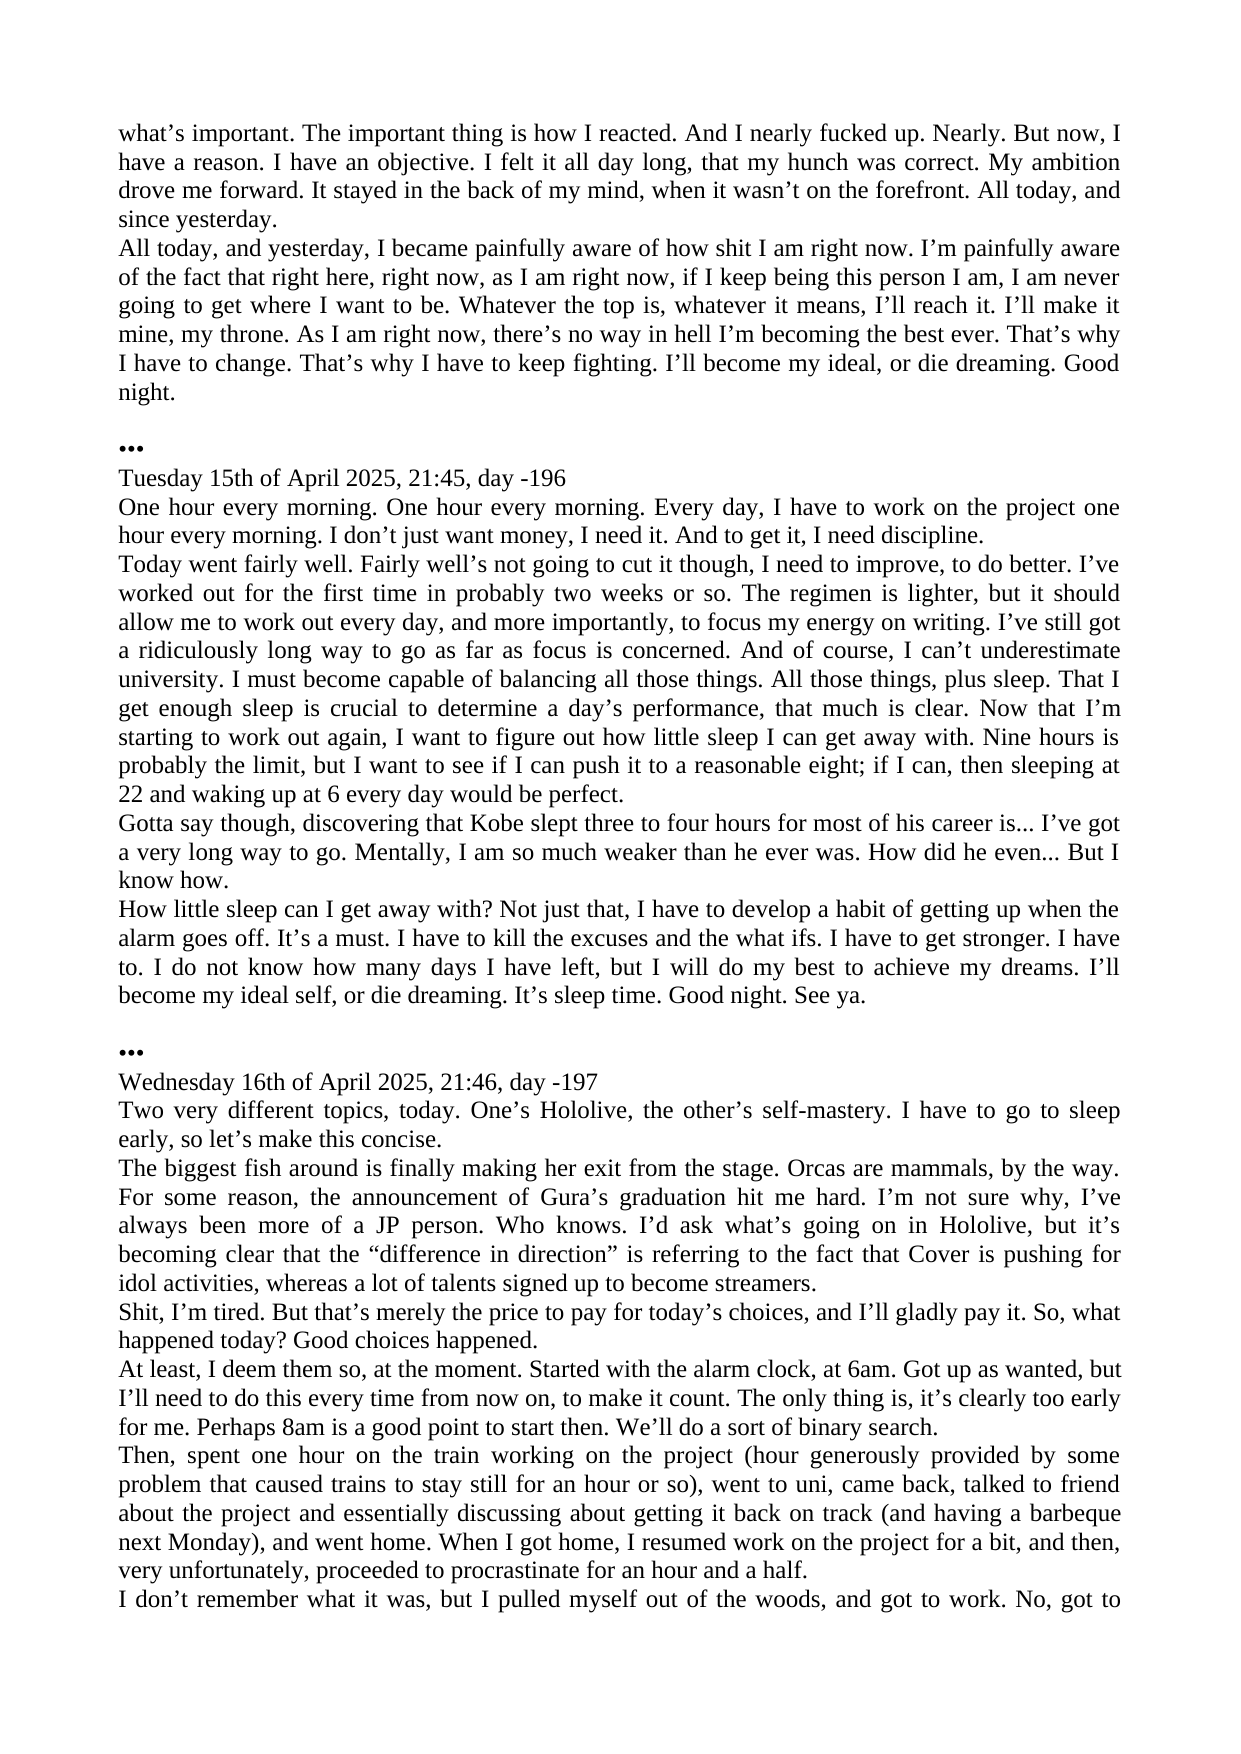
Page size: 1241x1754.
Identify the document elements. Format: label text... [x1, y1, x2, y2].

text Today went fairly well. Fairly well’s not going to cut it though, I need to improve, to do better. I’ve worked out for the first time in probably two weeks or so. The regimen is lighter, but it should allow me to work out every day, and more importantly, to focus my energy on writing. I’ve still got a ridiculously long way to go as far as focus is concerned. And of course, I can’t underestimate university. I must become capable of balancing all those things. All those things, plus sleep. That I get enough sleep is crucial to determine a day’s performance, that much is clear. Now that I’m starting to work out again, I want to figure out how little sleep I can get away with. Nine hours is probably the limit, but I want to see if I can push it to a reasonable eight; if I can, then sleeping at 22 and waking up at 6 every day would be perfect. [118, 549, 1122, 808]
text One hour every morning. One hour every morning. Every day, I have to work on the project one hour every morning. I don’t just want money, I need it. And to get it, I need discipline. [118, 492, 1122, 549]
text ••• [118, 434, 1122, 463]
text Shit, I’m tired. But that’s merely the price to pay for today’s choices, and I’ll gladly pay it. So, what happened today? Good choices happened. [118, 1297, 1122, 1354]
text All today, and yesterday, I became painfully aware of how shit I am right now. I’m painfully aware of the fact that right here, right now, as I am right now, if I keep being this person I am, I am never going to get where I want to be. Whatever the top is, whatever it means, I’ll reach it. I’ll make it mine, my throne. As I am right now, there’s no way in hell I’m becoming the best ever. That’s why I have to change. That’s why I have to keep fighting. I’ll become my ideal, or die dreaming. Good night. [118, 233, 1122, 406]
text The biggest fish around is finally making her exit from the stage. Orcas are mammals, by the way. For some reason, the announcement of Gura’s graduation hit me hard. I’m not sure why, I’ve always been more of a JP person. Who knows. I’d ask what’s going on in Hololive, but it’s becoming clear that the “difference in direction” is referring to the fact that Cover is pushing for idol activities, whereas a lot of talents signed up to become streamers. [118, 1153, 1122, 1297]
text Gotta say though, discovering that Kobe slept three to four hours for most of his career is... I’ve got a very long way to go. Mentally, I am so much weaker than he ever was. How did he even... But I know how. [118, 808, 1122, 894]
text Two very different topics, today. One’s Hololive, the other’s self-mastery. I have to go to sleep early, so let’s make this concise. [118, 1096, 1122, 1153]
text Wednesday 16th of April 2025, 21:46, day -197 [118, 1067, 1122, 1096]
text Tuesday 15th of April 2025, 21:45, day -196 [118, 463, 1122, 492]
text Then, spent one hour on the train working on the project (hour generously provided by some problem that caused trains to stay still for an hour or so), went to uni, came back, talked to friend about the project and essentially discussing about getting it back on track (and having a barbeque next Monday), and went home. When I got home, I resumed work on the project for a bit, and then, very unfortunately, proceeded to procrastinate for an hour and a half. [118, 1441, 1122, 1584]
text ••• [118, 1038, 1122, 1067]
text At least, I deem them so, at the moment. Started with the alarm clock, at 6am. Got up as wanted, but I’ll need to do this every time from now on, to make it count. The only thing is, it’s clearly too early for me. Perhaps 8am is a good point to start then. We’ll do a sort of binary search. [118, 1354, 1122, 1441]
text How little sleep can I get away with? Not just that, I have to develop a habit of getting up when the alarm goes off. It’s a must. I have to kill the excuses and the what ifs. I have to get stronger. I have to. I do not know how many days I have left, but I will do my best to achieve my dreams. I’ll become my ideal self, or die dreaming. It’s sleep time. Good night. See ya. [118, 894, 1122, 1009]
text what’s important. The important thing is how I reacted. And I nearly fucked up. Nearly. But now, I have a reason. I have an objective. I felt it all day long, that my hunch was correct. My ambition drove me forward. It stayed in the back of my mind, when it wasn’t on the forefront. All today, and since yesterday. [118, 118, 1122, 233]
text I don’t remember what it was, but I pulled myself out of the woods, and got to work. No, got to [118, 1584, 1122, 1613]
